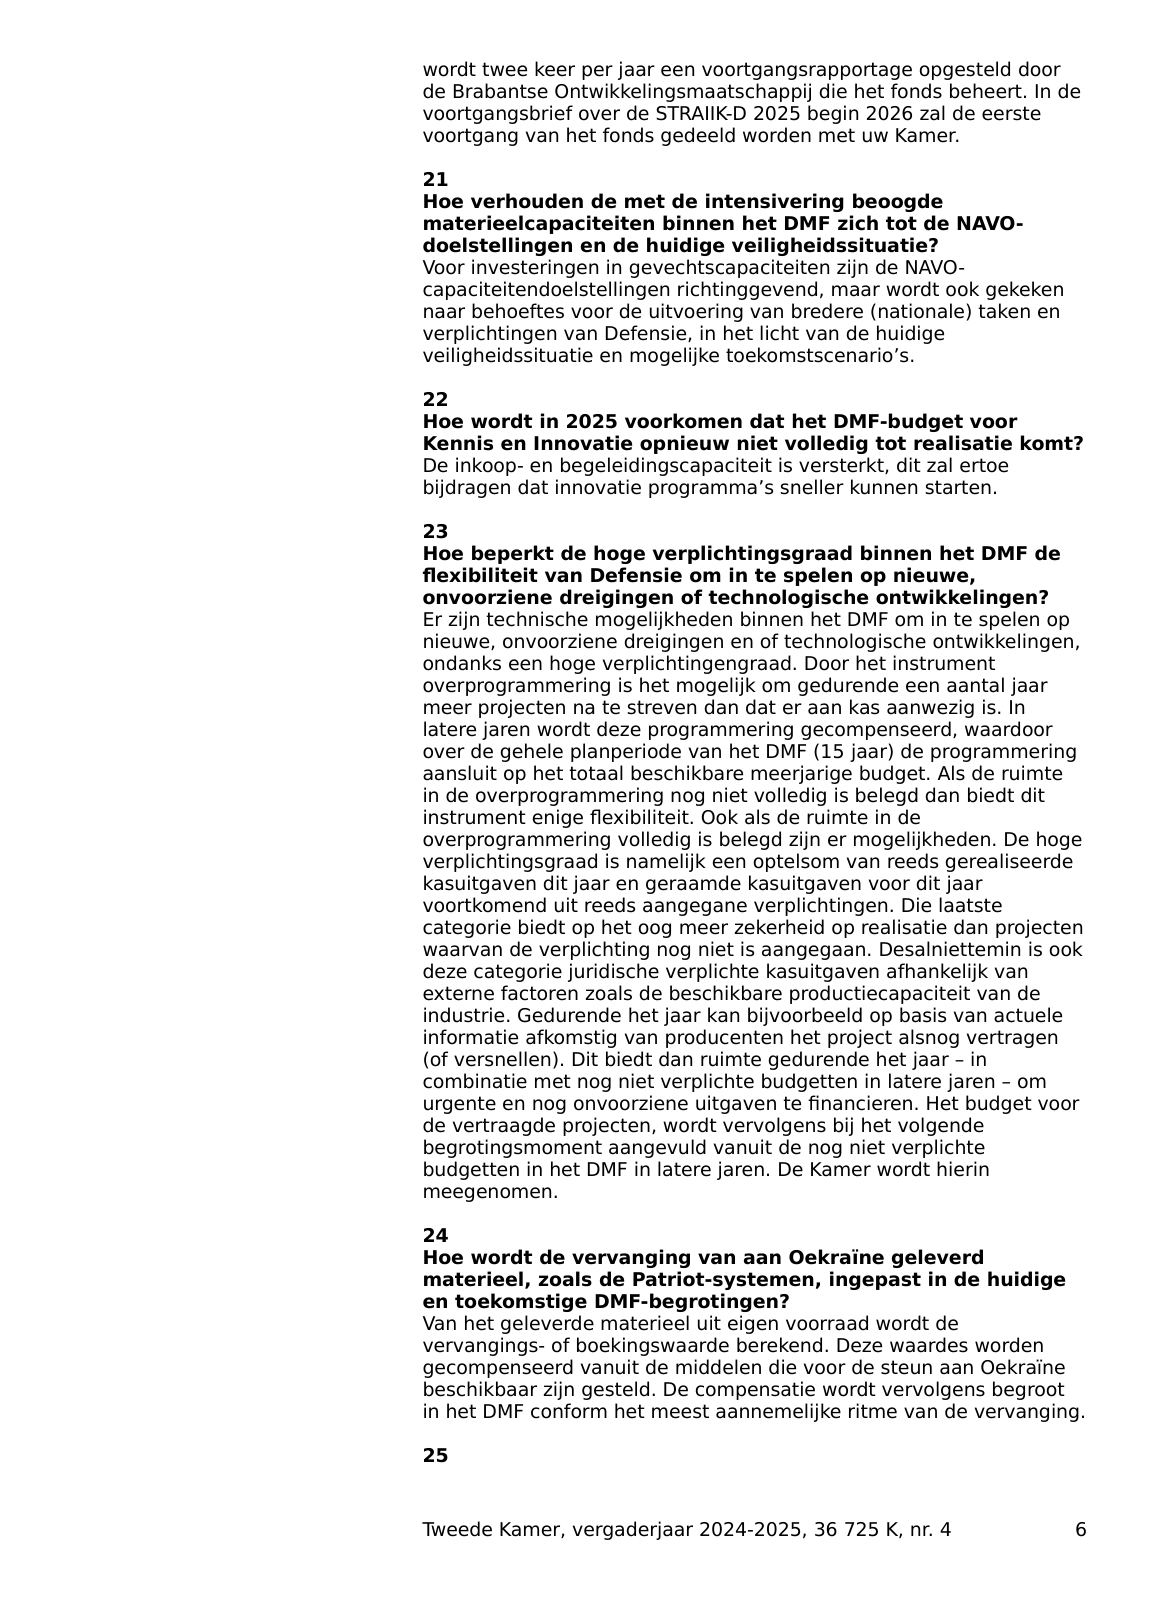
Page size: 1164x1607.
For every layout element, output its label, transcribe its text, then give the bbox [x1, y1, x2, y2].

text wordt twee keer per jaar een voortgangsrapportage opgesteld door de Brabantse Ontwikkelingsmaatschappij die het fonds beheert. In de voortgangsbrief over de STRAIIK-D 2025 begin 2026 zal de eerste voortgang van het fonds gedeeld worden met uw Kamer. [422, 59, 1087, 147]
text 22 [422, 389, 1087, 411]
text Voor investeringen in gevechtscapaciteiten zijn de NAVO-capaciteitendoelstellingen richtinggevend, maar wordt ook gekeken naar behoeftes voor de uitvoering van bredere (nationale) taken en verplichtingen van Defensie, in het licht van de huidige veiligheidssituatie en mogelijke toekomstscenario’s. [422, 257, 1087, 367]
text Van het geleverde materieel uit eigen voorraad wordt de vervangings- of boekingswaarde berekend. Deze waardes worden gecompenseerd vanuit de middelen die voor de steun aan Oekraïne beschikbaar zijn gesteld. De compensatie wordt vervolgens begroot in het DMF conform het meest aannemelijke ritme van de vervanging. [422, 1313, 1087, 1423]
text 21 [422, 169, 1087, 191]
text Hoe wordt de vervanging van aan Oekraïne geleverd materieel, zoals de Patriot-systemen, ingepast in de huidige en toekomstige DMF-begrotingen? [422, 1247, 1087, 1313]
text 24 [422, 1225, 1087, 1247]
text Hoe wordt in 2025 voorkomen dat het DMF-budget voor Kennis en Innovatie opnieuw niet volledig tot realisatie komt? [422, 411, 1087, 455]
text Er zijn technische mogelijkheden binnen het DMF om in te spelen op nieuwe, onvoorziene dreigingen en of technologische ontwikkelingen, ondanks een hoge verplichtingengraad. Door het instrument overprogrammering is het mogelijk om gedurende een aantal jaar meer projecten na te streven dan dat er aan kas aanwezig is. In latere jaren wordt deze programmering gecompenseerd, waardoor over de gehele planperiode van het DMF (15 jaar) de programmering aansluit op het totaal beschikbare meerjarige budget. Als de ruimte in de overprogrammering nog niet volledig is belegd dan biedt dit instrument enige flexibiliteit. Ook als de ruimte in de overprogrammering volledig is belegd zijn er mogelijkheden. De hoge verplichtingsgraad is namelijk een optelsom van reeds gerealiseerde kasuitgaven dit jaar en geraamde kasuitgaven voor dit jaar voortkomend uit reeds aangegane verplichtingen. Die laatste categorie biedt op het oog meer zekerheid op realisatie dan projecten waarvan de verplichting nog niet is aangegaan. Desalniettemin is ook deze categorie juridische verplichte kasuitgaven afhankelijk van externe factoren zoals de beschikbare productiecapaciteit van de industrie. Gedurende het jaar kan bijvoorbeeld op basis van actuele informatie afkomstig van producenten het project alsnog vertragen (of versnellen). Dit biedt dan ruimte gedurende het jaar – in combinatie met nog niet verplichte budgetten in latere jaren – om urgente en nog onvoorziene uitgaven te financieren. Het budget voor de vertraagde projecten, wordt vervolgens bij het volgende begrotingsmoment aangevuld vanuit de nog niet verplichte budgetten in het DMF in latere jaren. De Kamer wordt hierin meegenomen. [422, 609, 1087, 1203]
text Hoe verhouden de met de intensivering beoogde materieelcapaciteiten binnen het DMF zich tot de NAVO-doelstellingen en de huidige veiligheidssituatie? [422, 191, 1087, 257]
text 25 [422, 1445, 1087, 1467]
text Hoe beperkt de hoge verplichtingsgraad binnen het DMF de flexibiliteit van Defensie om in te spelen op nieuwe, onvoorziene dreigingen of technologische ontwikkelingen? [422, 543, 1087, 609]
text 23 [422, 521, 1087, 543]
text De inkoop- en begeleidingscapaciteit is versterkt, dit zal ertoe bijdragen dat innovatie programma’s sneller kunnen starten. [422, 455, 1087, 499]
